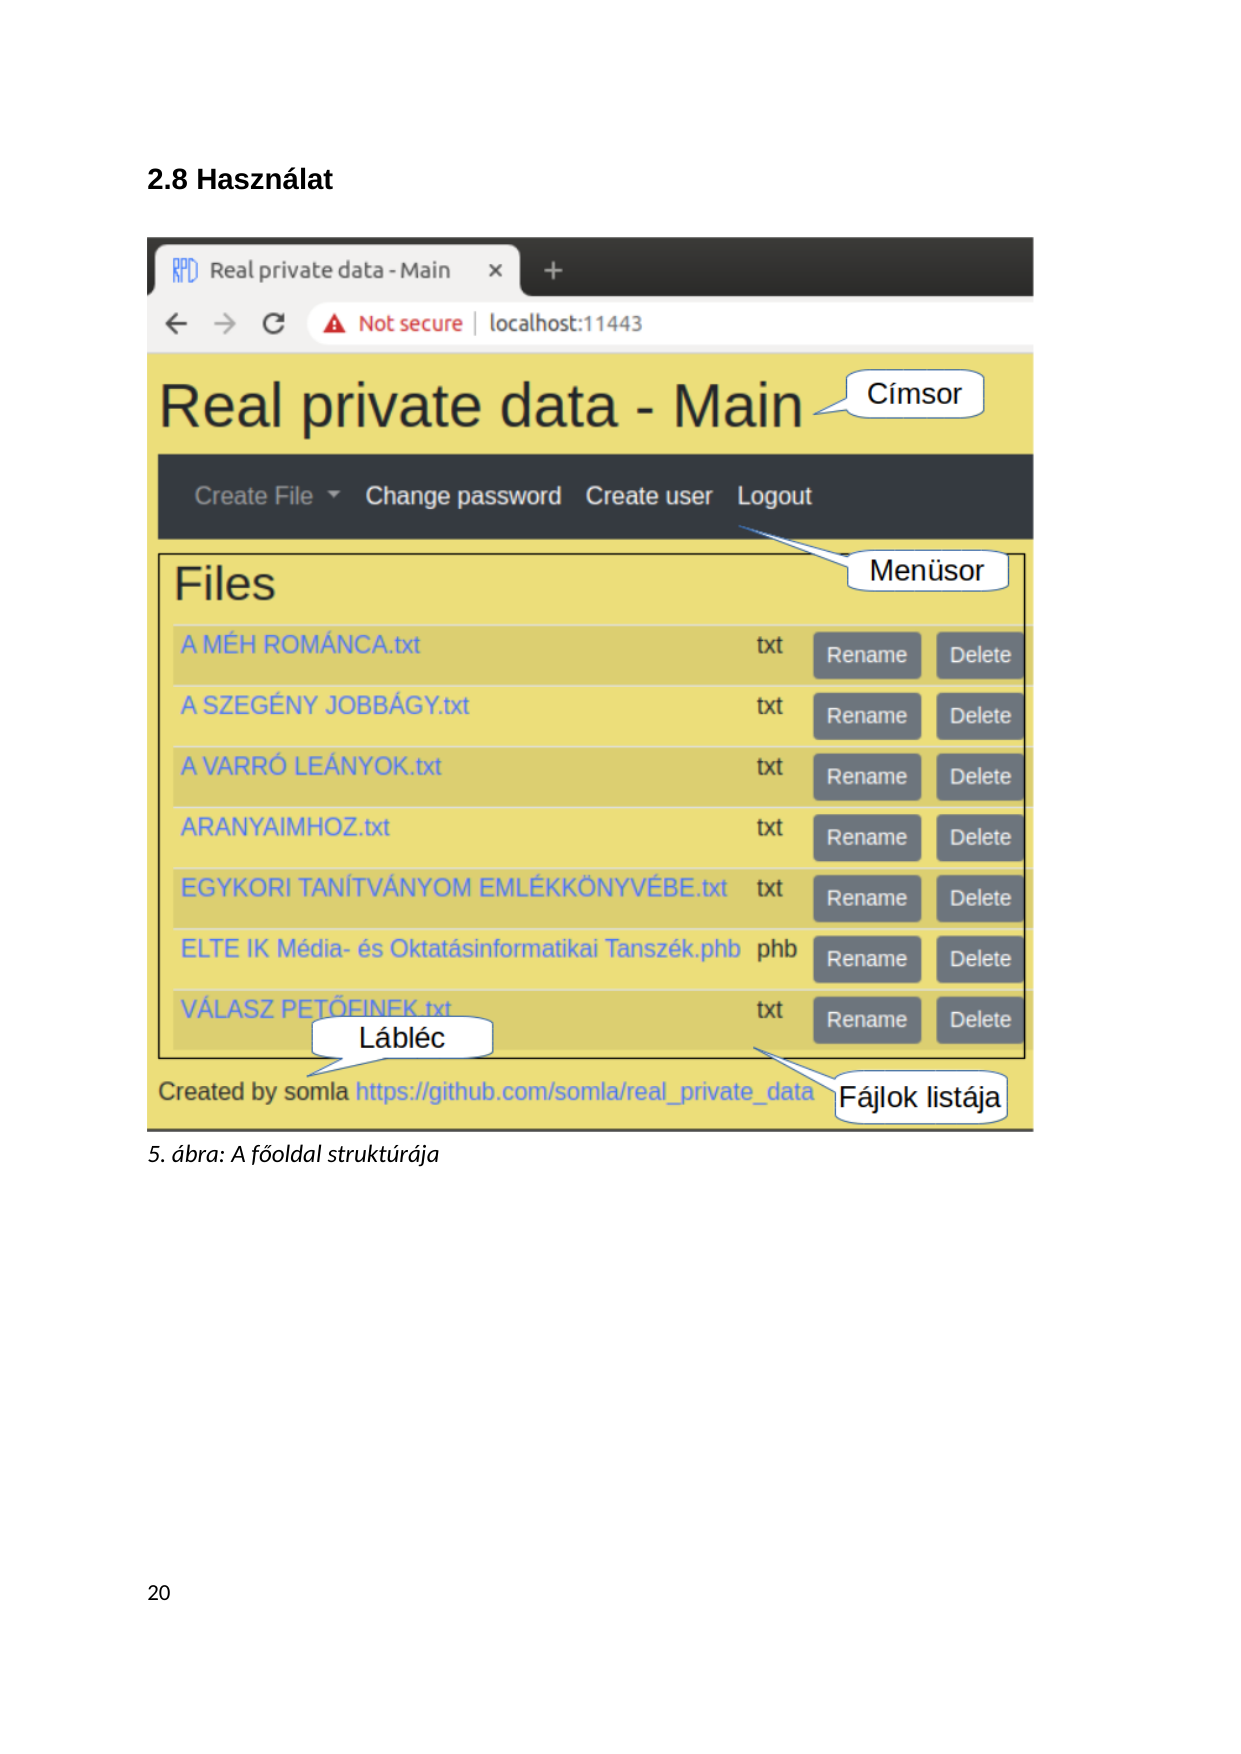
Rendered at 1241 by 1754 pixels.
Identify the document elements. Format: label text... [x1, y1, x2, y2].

picture [147, 237, 1034, 1132]
text 5. ábra: A főoldal struktúrája [147, 1132, 1033, 1168]
